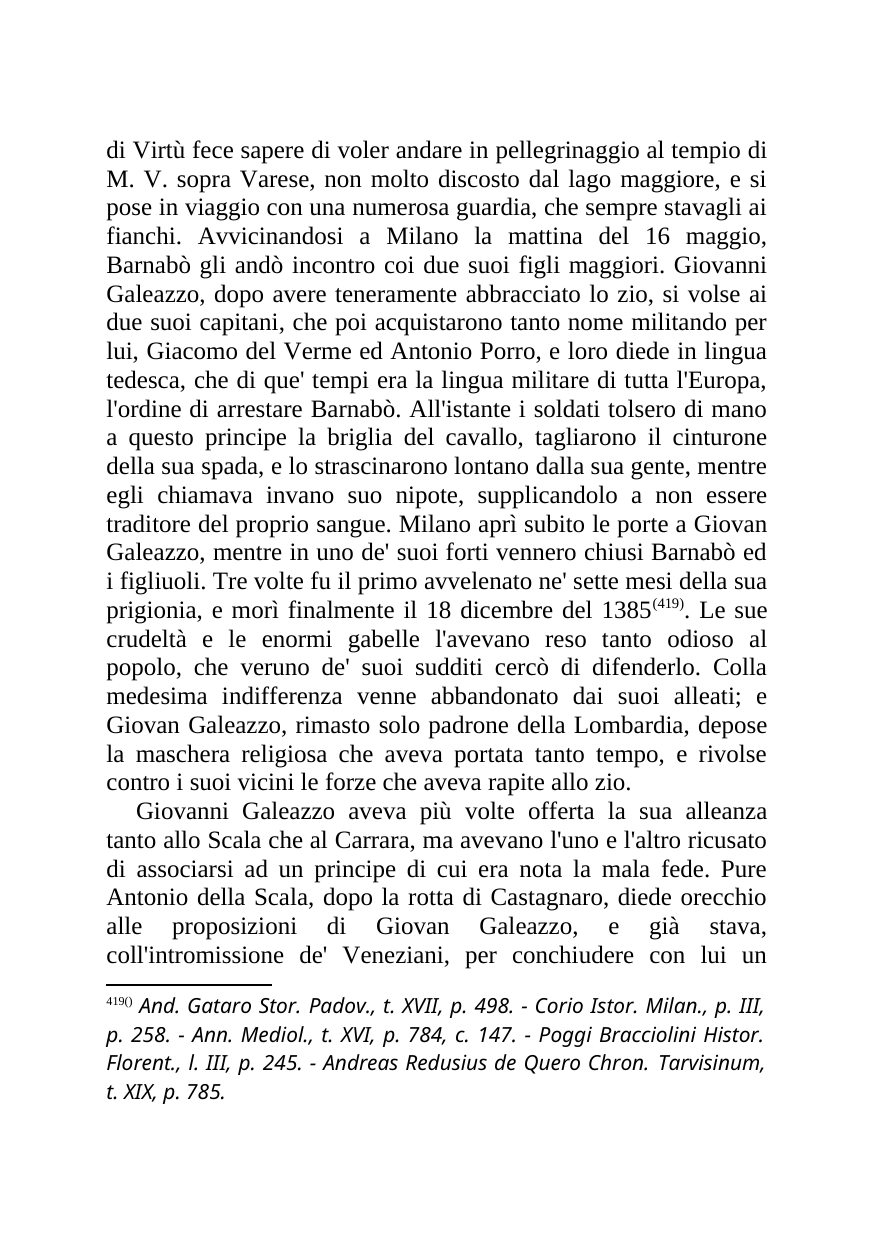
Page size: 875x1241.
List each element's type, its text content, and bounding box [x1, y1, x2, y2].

text Giovanni Galeazzo aveva più volte offerta la sua alleanza tanto allo Scala che al Carrara, ma avevano l'uno e l'altro ricusato di associarsi ad un principe di cui era nota la mala fede. Pure Antonio della Scala, dopo la rotta di Castagnaro, diede orecchio alle proposizioni di Giovan Galeazzo, e già stava, coll'intromissione de' Veneziani, per conchiudere con lui un [106, 796, 768, 969]
text () And. Gataro Stor. Padov., t. XVII, p. 498. - Corio Istor. Milan., p. III, p. 258. - Ann. Mediol., t. XVI, p. 784, c. 147. - Poggi Bracciolini Histor. Florent., l. III, p. 245. - Andreas Redusius de Quero Chron. Tarvisinum, t. XIX, p. 785. [106, 991, 768, 1105]
text di Virtù fece sapere di voler andare in pellegrinaggio al tempio di M. V. sopra Varese, non molto discosto dal lago maggiore, e si pose in viaggio con una numerosa guardia, che sempre stavagli ai fianchi. Avvicinandosi a Milano la mattina del 16 maggio, Barnabò gli andò incontro coi due suoi figli maggiori. Giovanni Galeazzo, dopo avere teneramente abbracciato lo zio, si volse ai due suoi capitani, che poi acquistarono tanto nome militando per lui, Giacomo del Verme ed Antonio Porro, e loro diede in lingua tedesca, che di que' tempi era la lingua militare di tutta l'Europa, l'ordine di arrestare Barnabò. All'istante i soldati tolsero di mano a questo principe la briglia del cavallo, tagliarono il cinturone della sua spada, e lo strascinarono lontano dalla sua gente, mentre egli chiamava invano suo nipote, supplicandolo a non essere traditore del proprio sangue. Milano aprì subito le porte a Giovan Galeazzo, mentre in uno de' suoi forti vennero chiusi Barnabò ed i figliuoli. Tre volte fu il primo avvelenato ne' sette mesi della sua prigionia, e morì finalmente il 18 dicembre del 1385(). Le sue crudeltà e le enormi gabelle l'avevano reso tanto odioso al popolo, che veruno de' suoi sudditi cercò di difenderlo. Colla medesima indifferenza venne abbandonato dai suoi alleati; e Giovan Galeazzo, rimasto solo padrone della Lombardia, depose la maschera religiosa che aveva portata tanto tempo, e rivolse contro i suoi vicini le forze che aveva rapite allo zio. [106, 135, 768, 796]
